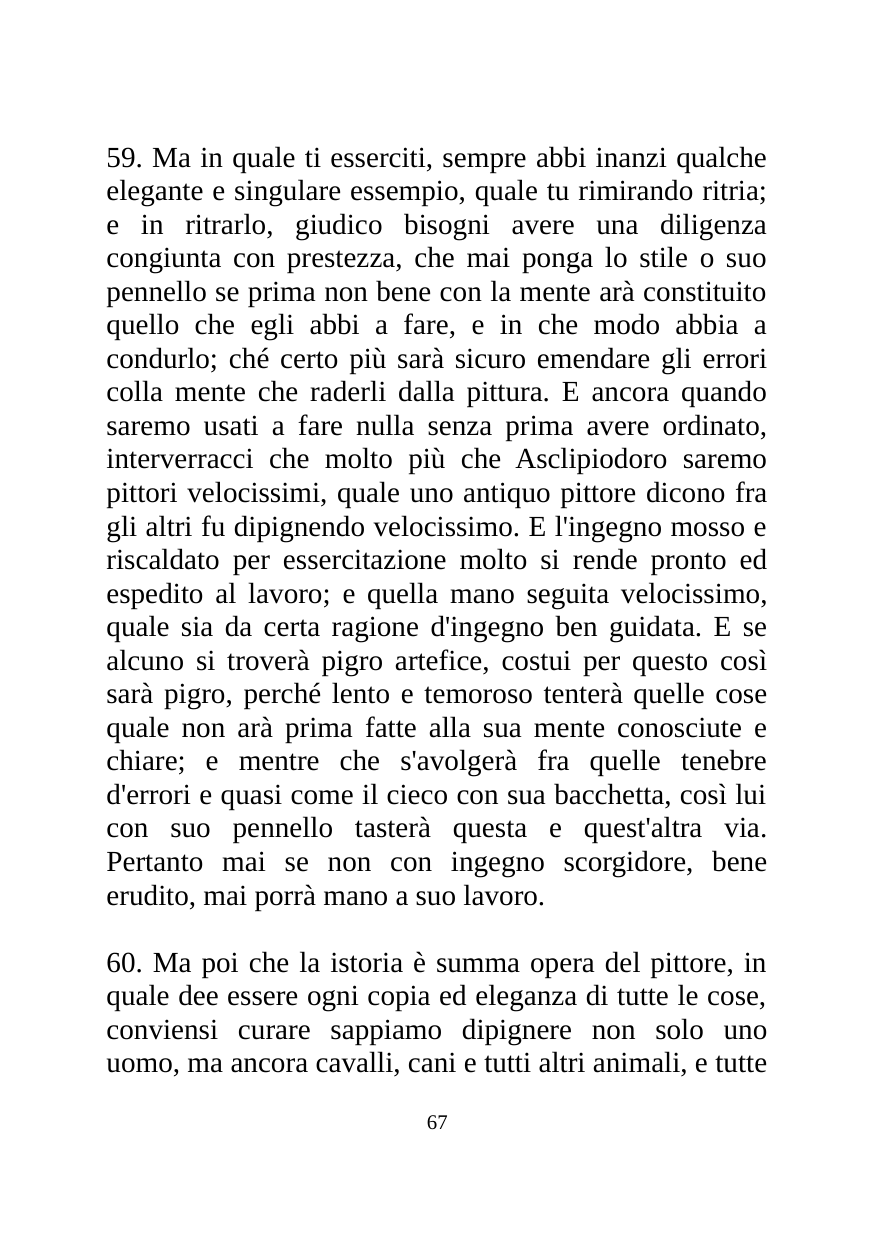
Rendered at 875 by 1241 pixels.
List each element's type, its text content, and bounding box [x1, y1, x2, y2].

text 59. Ma in quale ti esserciti, sempre abbi inanzi qualche elegante e singulare essempio, quale tu rimirando ritria; e in ritrarlo, giudico bisogni avere una diligenza congiunta con prestezza, che mai ponga lo stile o suo pennello se prima non bene con la mente arà constituito quello che egli abbi a fare, e in che modo abbia a condurlo; ché certo più sarà sicuro emendare gli errori colla mente che raderli dalla pittura. E ancora quando saremo usati a fare nulla senza prima avere ordinato, interverracci che molto più che Asclipiodoro saremo pittori velocissimi, quale uno antiquo pittore dicono fra gli altri fu dipignendo velocissimo. E l'ingegno mosso e riscaldato per essercitazione molto si rende pronto ed espedito al lavoro; e quella mano seguita velocissimo, quale sia da certa ragione d'ingegno ben guidata. E se alcuno si troverà pigro artefice, costui per questo così sarà pigro, perché lento e temoroso tenterà quelle cose quale non arà prima fatte alla sua mente conosciute e chiare; e mentre che s'avolgerà fra quelle tenebre d'errori e quasi come il cieco con sua bacchetta, così lui con suo pennello tasterà questa e quest'altra via. Pertanto mai se non con ingegno scorgidore, bene erudito, mai porrà mano a suo lavoro. [106, 140, 768, 911]
text 60. Ma poi che la istoria è summa opera del pittore, in quale dee essere ogni copia ed eleganza di tutte le cose, conviensi curare sappiamo dipignere non solo uno uomo, ma ancora cavalli, cani e tutti altri animali, e tutte [106, 945, 768, 1079]
